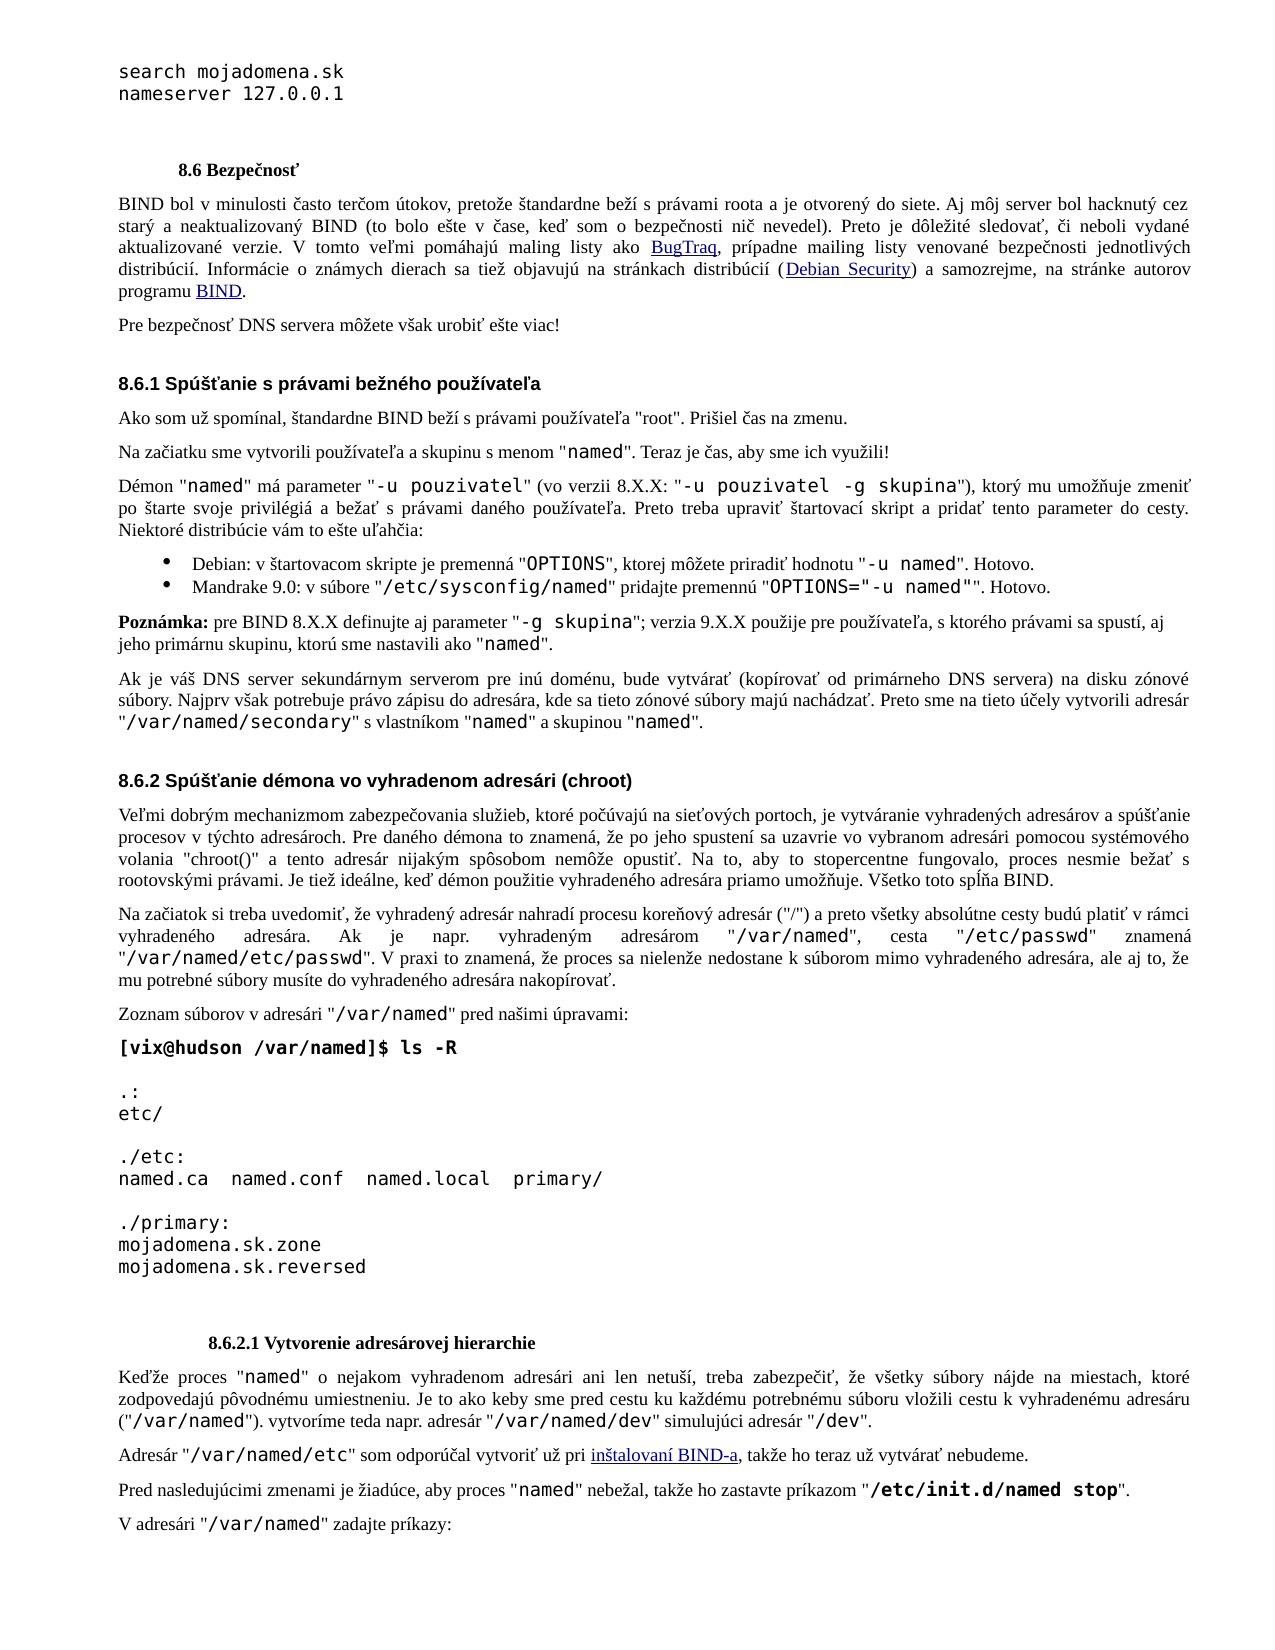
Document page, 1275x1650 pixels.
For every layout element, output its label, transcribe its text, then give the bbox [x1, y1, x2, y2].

text mojadomena.sk.zone [118, 1234, 1192, 1256]
subtitle 8.6.2.1 Vytvorenie adresárovej hierarchie [118, 1332, 1192, 1354]
text Pre bezpečnosť DNS servera môžete však urobiť ešte viac! [118, 313, 1192, 335]
text Na začiatok si treba uvedomiť, že vyhradený adresár nahradí procesu koreňový adresár ("/") a preto všetky absolútne cesty budú platiť v rámci vyhradeného adresára. Ak je napr. vyhradeným adresárom "/var/named", cesta "/etc/passwd" znamená "/var/named/etc/passwd". V praxi to znamená, že proces sa nielenže nedostane k súborom mimo vyhradeného adresára, ale aj to, že mu potrebné súbory musíte do vyhradeného adresára nakopírovať. [118, 903, 1192, 990]
text Adresár "/var/named/etc" som odporúčal vytvoriť už pri inštalovaní BIND-a, takže ho teraz už vytvárať nebudeme. [118, 1444, 1192, 1466]
text Ako som už spomínal, štandardne BIND beží s právami používateľa "root". Prišiel čas na zmenu. [118, 407, 1192, 428]
text [vix@hudson /var/named]$ ls -R [118, 1037, 1192, 1059]
subtitle 8.6.2 Spúšťanie démona vo vyhradenom adresári (chroot) [118, 770, 1192, 792]
text search mojadomena.sk [118, 61, 1192, 83]
text Démon "named" má parameter "-u pouzivatel" (vo verzii 8.X.X: "-u pouzivatel -g skupina"), ktorý mu umožňuje zmeniť po štarte svoje privilégiá a bežať s právami daného používateľa. Preto treba upraviť štartovací skript a pridať tento parameter do cesty. Niektoré distribúcie vám to ešte uľahčia: [118, 475, 1192, 540]
text ./primary: [118, 1212, 1192, 1234]
subtitle 8.6.1 Spúšťanie s právami bežného používateľa [118, 373, 1192, 394]
text Na začiatku sme vytvorili používateľa a skupinu s menom "named". Teraz je čas, aby sme ich využili! [118, 441, 1192, 463]
text .: [118, 1081, 1192, 1103]
text nameserver 127.0.0.1 [118, 83, 1192, 105]
text ./etc: [118, 1146, 1192, 1168]
list Mandrake 9.0: v súbore "/etc/sysconfig/named" pridajte premennú "OPTIONS="-u named"". Hotovo. [162, 576, 1192, 599]
text Poznámka: pre BIND 8.X.X definujte aj parameter "-g skupina"; verzia 9.X.X použije pre používateľa, s ktorého právami sa spustí, aj jeho primárnu skupinu, ktorú sme nastavili ako "named". [118, 611, 1192, 655]
text Pred nasledujúcimi zmenami je žiadúce, aby proces "named" nebežal, takže ho zastavte príkazom "/etc/init.d/named stop". [118, 1479, 1192, 1501]
text V adresári "/var/named" zadajte príkazy: [118, 1513, 1192, 1535]
text Keďže proces "named" o nejakom vyhradenom adresári ani len netuší, treba zabezpečiť, že všetky súbory nájde na miestach, ktoré zodpovedajú pôvodnému umiestneniu. Je to ako keby sme pred cestu ku každému potrebnému súboru vložili cestu k vyhradenému adresáru ("/var/named"). vytvoríme teda napr. adresár "/var/named/dev" simulujúci adresár "/dev". [118, 1366, 1192, 1432]
text Veľmi dobrým mechanizmom zabezpečovania služieb, ktoré počúvajú na sieťových portoch, je vytváranie vyhradených adresárov a spúšťanie procesov v týchto adresároch. Pre daného démona to znamená, že po jeho spustení sa uzavrie vo vybranom adresári pomocou systémového volania "chroot()" a tento adresár nijakým spôsobom nemôže opustiť. Na to, aby to stopercentne fungovalo, proces nesmie bežať s rootovskými právami. Je tiež ideálne, keď démon použitie vyhradeného adresára priamo umožňuje. Všetko toto spĺňa BIND. [118, 804, 1192, 891]
text etc/ [118, 1103, 1192, 1124]
text Zoznam súborov v adresári "/var/named" pred našimi úpravami: [118, 1003, 1192, 1024]
text BIND bol v minulosti často terčom útokov, pretože štandardne beží s právami roota a je otvorený do siete. Aj môj server bol hacknutý cez starý a neaktualizovaný BIND (to bolo ešte v čase, keď som o bezpečnosti nič nevedel). Preto je dôležité sledovať, či neboli vydané aktualizované verzie. V tomto veľmi pomáhajú maling listy ako BugTraq, prípadne mailing listy venované bezpečnosti jednotlivých distribúcií. Informácie o známych dierach sa tiež objavujú na stránkach distribúcií (Debian Security) a samozrejme, na stránke autorov programu BIND. [118, 193, 1192, 301]
list Debian: v štartovacom skripte je premenná "OPTIONS", ktorej môžete priradiť hodnotu "-u named". Hotovo. [162, 553, 1192, 576]
text named.ca named.conf named.local primary/ [118, 1168, 1192, 1190]
text Ak je váš DNS server sekundárnym serverom pre inú doménu, bude vytvárať (kopírovať od primárneho DNS servera) na disku zónové súbory. Najprv však potrebuje právo zápisu do adresára, kde sa tieto zónové súbory majú nachádzať. Preto sme na tieto účely vytvorili adresár "/var/named/secondary" s vlastníkom "named" a skupinou "named". [118, 668, 1192, 733]
subtitle 8.6 Bezpečnosť [118, 159, 1192, 181]
text mojadomena.sk.reversed [118, 1256, 1192, 1278]
